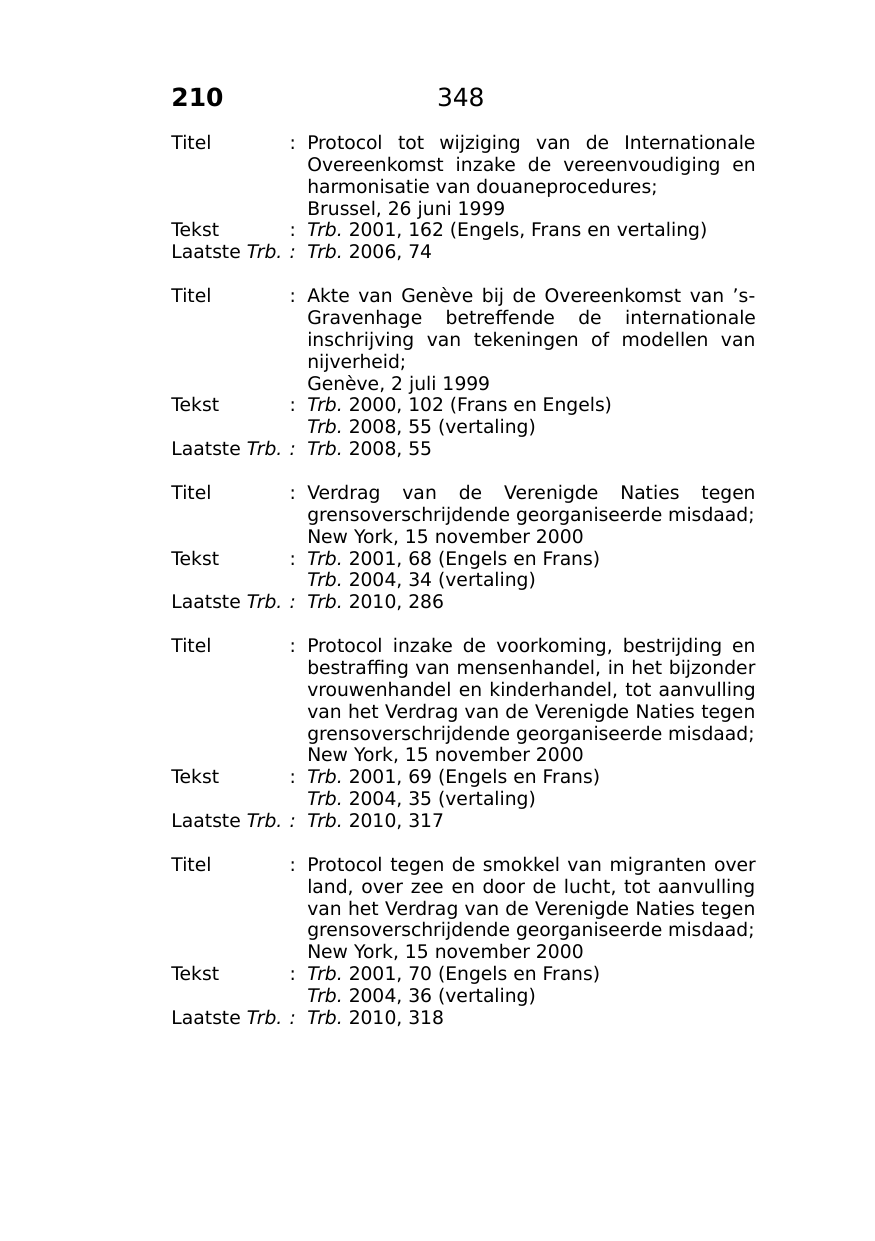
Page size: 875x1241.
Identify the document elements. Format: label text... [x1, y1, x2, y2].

table_cell Protocol tot wijziging van de Internationale Overeenkomst inzake de vereenvoudiging en harmonisatie van douaneprocedures; Brussel, 26 juni 1999 [307, 132, 756, 219]
table_cell Trb. 2010, 286 [307, 591, 756, 613]
table_cell : [289, 438, 307, 460]
table_cell Tekst [171, 394, 289, 438]
table_cell [307, 832, 756, 854]
table_cell : [289, 219, 307, 241]
table_cell Akte van Genève bij de Overeenkomst van ’s-Gravenhage betreffende de internationale inschrijving van tekeningen of modellen van nijverheid; Genève, 2 juli 1999 [307, 285, 756, 394]
table_cell [307, 263, 756, 285]
table_cell Titel [171, 285, 289, 394]
table_cell [307, 460, 756, 482]
table_cell Tekst [171, 548, 289, 591]
table_cell : [289, 241, 307, 263]
table_cell Laatste Trb. [171, 1007, 289, 1029]
table_cell : [289, 394, 307, 438]
table_cell [307, 1029, 756, 1051]
table_cell : [289, 132, 307, 219]
table_cell : [289, 854, 307, 963]
table_cell : [289, 285, 307, 394]
table_cell Titel [171, 635, 289, 766]
table_cell : [289, 1007, 307, 1029]
table_cell Trb. 2001, 68 (Engels en Frans) Trb. 2004, 34 (vertaling) [307, 548, 756, 591]
table_cell Verdrag van de Verenigde Naties tegen grensoverschrijdende georganiseerde misdaad; New York, 15 november 2000 [307, 482, 756, 547]
table_cell Trb. 2008, 55 [307, 438, 756, 460]
table_cell Protocol tegen de smokkel van migranten over land, over zee en door de lucht, tot aanvulling van het Verdrag van de Verenigde Naties tegen grensoverschrijdende georganiseerde misdaad; New York, 15 november 2000 [307, 854, 756, 963]
table_cell [171, 613, 289, 635]
table_cell Trb. 2001, 69 (Engels en Frans) Trb. 2004, 35 (vertaling) [307, 766, 756, 810]
table_cell Tekst [171, 219, 289, 241]
table_cell Laatste Trb. [171, 591, 289, 613]
table_cell Titel [171, 854, 289, 963]
table_cell : [289, 810, 307, 832]
table_cell [289, 613, 307, 635]
table_cell : [289, 766, 307, 810]
table_cell : [289, 635, 307, 766]
table_cell Tekst [171, 766, 289, 810]
table_cell Titel [171, 132, 289, 219]
table_cell : [289, 963, 307, 1007]
table_cell Laatste Trb. [171, 241, 289, 263]
table_cell Trb. 2000, 102 (Frans en Engels) Trb. 2008, 55 (vertaling) [307, 394, 756, 438]
table_cell Trb. 2001, 70 (Engels en Frans) Trb. 2004, 36 (vertaling) [307, 963, 756, 1007]
table_cell [307, 613, 756, 635]
table_cell Laatste Trb. [171, 438, 289, 460]
table_cell [289, 263, 307, 285]
table_cell Laatste Trb. [171, 810, 289, 832]
table_cell [289, 1029, 307, 1051]
table_cell [171, 460, 289, 482]
table_cell Tekst [171, 963, 289, 1007]
table_cell [289, 832, 307, 854]
table_cell Trb. 2010, 318 [307, 1007, 756, 1029]
table_cell : [289, 482, 307, 547]
table_cell : [289, 591, 307, 613]
table_cell Titel [171, 482, 289, 547]
table_cell [289, 460, 307, 482]
table_cell Trb. 2010, 317 [307, 810, 756, 832]
table_cell [171, 1029, 289, 1051]
table_cell Trb. 2006, 74 [307, 241, 756, 263]
table_cell [171, 263, 289, 285]
table_cell Protocol inzake de voorkoming, bestrijding en bestraffing van mensenhandel, in het bijzonder vrouwenhandel en kinderhandel, tot aanvulling van het Verdrag van de Verenigde Naties tegen grensoverschrijdende georganiseerde misdaad; New York, 15 november 2000 [307, 635, 756, 766]
table_cell [171, 832, 289, 854]
table_cell : [289, 548, 307, 591]
table_cell Trb. 2001, 162 (Engels, Frans en vertaling) [307, 219, 756, 241]
